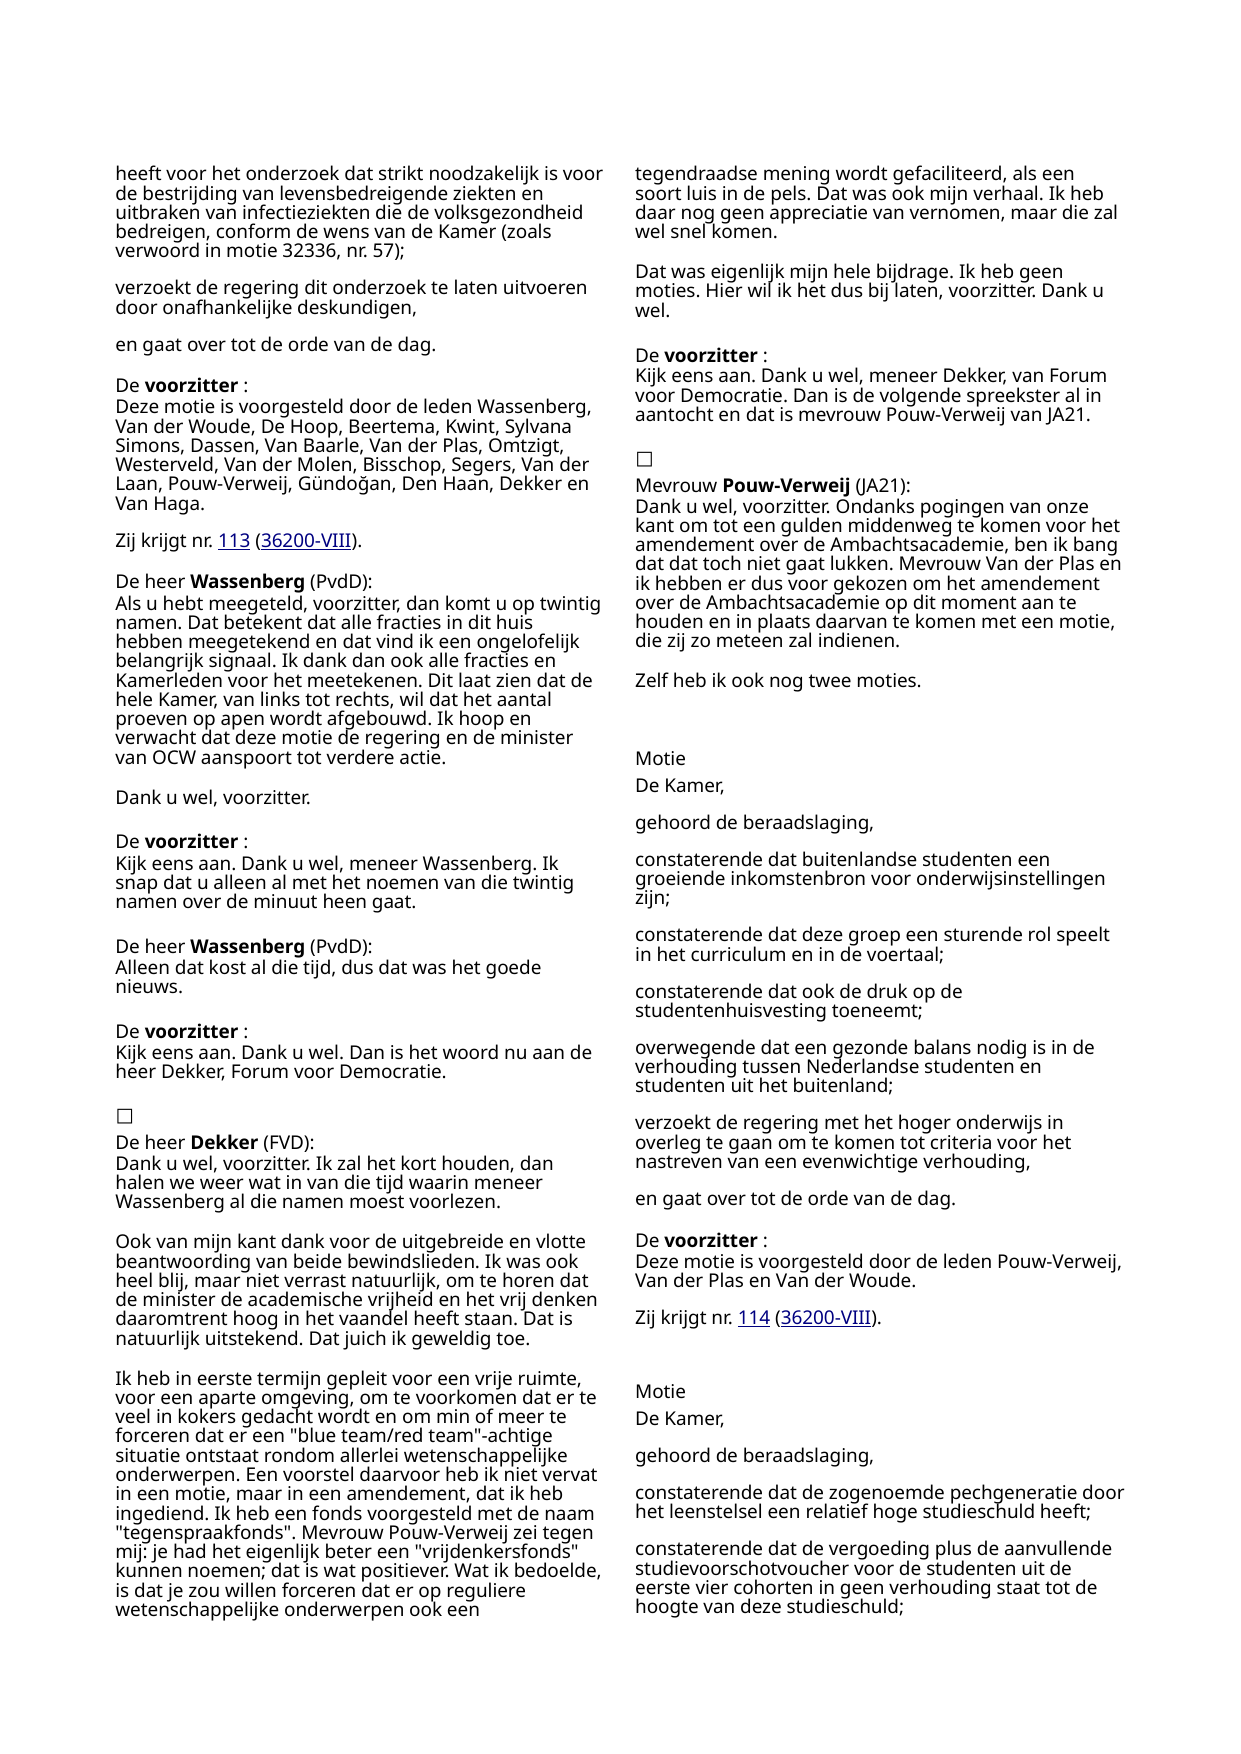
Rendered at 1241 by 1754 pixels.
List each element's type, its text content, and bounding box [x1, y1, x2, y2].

text Dat was eigenlijk mijn hele bijdrage. Ik heb geen moties. Hier wil ik het dus bij laten, voorzitter. Dank u wel. [635, 263, 1125, 321]
text Zelf heb ik ook nog twee moties. [635, 672, 1125, 692]
text De voorzitter : [115, 829, 605, 854]
text Dank u wel, voorzitter. Ondanks pogingen van onze kant om tot een gulden middenweg te komen voor het amendement over de Ambachtsacademie, ben ik bang dat dat toch niet gaat lukken. Mevrouw Van der Plas en ik hebben er dus voor gekozen om het amendement over de Ambachtsacademie op dit moment aan te houden en in plaats daarvan te komen met een motie, die zij zo meteen zal indienen. [635, 498, 1125, 652]
text Dank u wel, voorzitter. Ik zal het kort houden, dan halen we weer wat in van die tijd waarin meneer Wassenberg al die namen moest voorlezen. [115, 1155, 605, 1213]
text constaterende dat de zogenoemde pechgeneratie door het leenstelsel een relatief hoge studieschuld heeft; [635, 1484, 1125, 1523]
text Alleen dat kost al die tijd, dus dat was het goede nieuws. [115, 959, 605, 997]
text en gaat over tot de orde van de dag. [635, 1190, 1125, 1209]
text Als u hebt meegeteld, voorzitter, dan komt u op twintig namen. Dat betekent dat alle fracties in dit huis hebben meegetekend en dat vind ik een ongelofelijk belangrijk signaal. Ik dank dan ook alle fracties en Kamerleden voor het meetekenen. Dit laat zien dat de hele Kamer, van links tot rechts, wil dat het aantal proeven op apen wordt afgebouwd. Ik hoop en verwacht dat deze motie de regering en de minister van OCW aanspoort tot verdere actie. [115, 594, 605, 768]
text en gaat over tot de orde van de dag. [115, 336, 605, 355]
text constaterende dat de vergoeding plus de aanvullende studievoorschotvoucher voor de studenten uit de eerste vier cohorten in geen verhouding staat tot de hoogte van deze studieschuld; [635, 1540, 1125, 1617]
text Ik heb in eerste termijn gepleit voor een vrije ruimte, voor een aparte omgeving, om te voorkomen dat er te veel in kokers gedacht wordt en om min of meer te forceren dat er een "blue team/red team"-achtige situatie ontstaat rondom allerlei wetenschappelijke onderwerpen. Een voorstel daarvoor heb ik niet vervat in een motie, maar in een amendement, dat ik heb ingediend. Ik heb een fonds voorgesteld met de naam "tegenspraakfonds". Mevrouw Pouw-Verweij zei tegen mij: je had het eigenlijk beter een "vrijdenkersfonds" kunnen noemen; dat is wat positiever. Wat ik bedoelde, is dat je zou willen forceren dat er op reguliere wetenschappelijke onderwerpen ook een [115, 1370, 605, 1620]
text De voorzitter : [115, 373, 605, 398]
text tegendraadse mening wordt gefaciliteerd, als een soort luis in de pels. Dat was ook mijn verhaal. Ik heb daar nog geen appreciatie van vernomen, maar die zal wel snel komen. [635, 165, 1125, 242]
text overwegende dat een gezonde balans nodig is in de verhouding tussen Nederlandse studenten en studenten uit het buitenland; [635, 1039, 1125, 1097]
text ⬜ [115, 1103, 605, 1129]
text Mevrouw Pouw-Verweij (JA21): [635, 472, 1125, 498]
text ⬜ [635, 446, 1125, 472]
text heeft voor het onderzoek dat strikt noodzakelijk is voor de bestrijding van levensbedreigende ziekten en uitbraken van infectieziekten die de volksgezondheid bedreigen, conform de wens van de Kamer (zoals verwoord in motie 32336, nr. 57); [115, 165, 605, 262]
text De voorzitter : [115, 1018, 605, 1044]
text Kijk eens aan. Dank u wel, meneer Dekker, van Forum voor Democratie. Dan is de volgende spreekster al in aantocht en dat is mevrouw Pouw-Verweij van JA21. [635, 367, 1125, 425]
text De heer Wassenberg (PvdD): [115, 569, 605, 594]
text Motie [635, 1378, 1125, 1404]
text De voorzitter : [635, 1227, 1125, 1253]
text De voorzitter : [635, 342, 1125, 367]
text Ook van mijn kant dank voor de uitgebreide en vlotte beantwoording van beide bewindslieden. Ik was ook heel blij, maar niet verrast natuurlijk, om te horen dat de minister de academische vrijheid en het vrij denken daaromtrent hoog in het vaandel heeft staan. Dat is natuurlijk uitstekend. Dat juich ik geweldig toe. [115, 1233, 605, 1349]
text Zij krijgt nr. 114 (36200-VIII). [635, 1309, 1125, 1328]
text Dank u wel, voorzitter. [115, 789, 605, 808]
text De Kamer, [635, 1410, 1125, 1429]
text verzoekt de regering dit onderzoek te laten uitvoeren door onafhankelijke deskundigen, [115, 279, 605, 318]
text constaterende dat ook de druk op de studentenhuisvesting toeneemt; [635, 983, 1125, 1021]
text Deze motie is voorgesteld door de leden Wassenberg, Van der Woude, De Hoop, Beertema, Kwint, Sylvana Simons, Dassen, Van Baarle, Van der Plas, Omtzigt, Westerveld, Van der Molen, Bisschop, Segers, Van der Laan, Pouw-Verweij, Gündoğan, Den Haan, Dekker en Van Haga. [115, 398, 605, 514]
text De Kamer, [635, 777, 1125, 796]
text Kijk eens aan. Dank u wel, meneer Wassenberg. Ik snap dat u alleen al met het noemen van die twintig namen over de minuut heen gaat. [115, 854, 605, 912]
text Kijk eens aan. Dank u wel. Dan is het woord nu aan de heer Dekker, Forum voor Democratie. [115, 1044, 605, 1082]
text Motie [635, 745, 1125, 771]
text constaterende dat deze groep een sturende rol speelt in het curriculum en in de voertaal; [635, 926, 1125, 965]
text De heer Dekker (FVD): [115, 1129, 605, 1155]
text gehoord de beraadslaging, [635, 1447, 1125, 1466]
text Zij krijgt nr. 113 (36200-VIII). [115, 532, 605, 551]
text verzoekt de regering met het hoger onderwijs in overleg te gaan om te komen tot criteria voor het nastreven van een evenwichtige verhouding, [635, 1114, 1125, 1172]
text gehoord de beraadslaging, [635, 814, 1125, 833]
text constaterende dat buitenlandse studenten een groeiende inkomstenbron voor onderwijsinstellingen zijn; [635, 851, 1125, 909]
text De heer Wassenberg (PvdD): [115, 933, 605, 959]
text Deze motie is voorgesteld door de leden Pouw-Verweij, Van der Plas en Van der Woude. [635, 1253, 1125, 1291]
